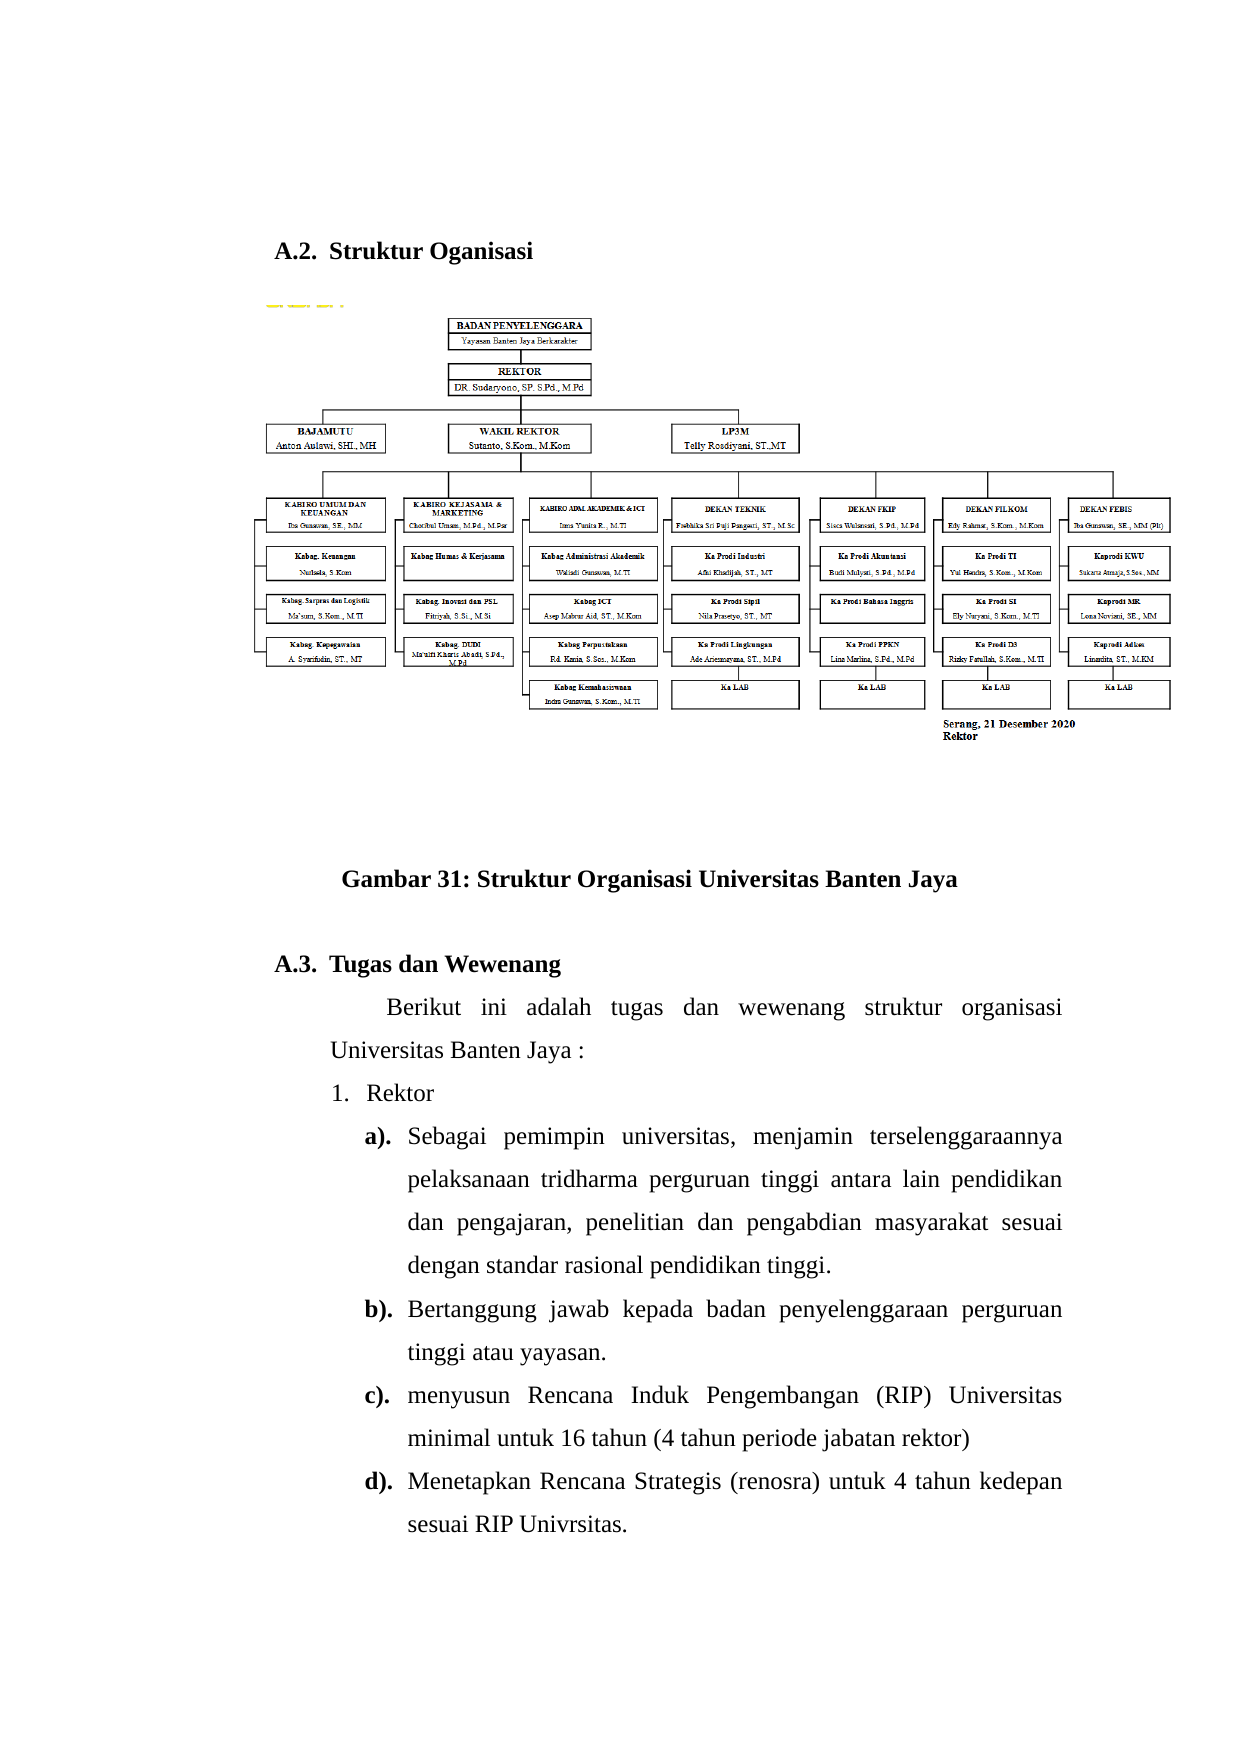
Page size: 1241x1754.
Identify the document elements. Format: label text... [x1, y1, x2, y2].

picture [223, 305, 1240, 812]
list Sebagai pemimpin universitas, menjamin terselenggaraannya pelaksanaan tridharma perguruan tinggi antara lain pendidikan dan pengajaran, penelitian dan pengabdian masyarakat sesuai dengan standar rasional pendidikan tinggi. [364, 1121, 1063, 1279]
list Menetapkan Rencana Strategis (renosra) untuk 4 tahun kedepan sesuai RIP Univrsitas. [364, 1466, 1063, 1538]
list Rektor [331, 1078, 1063, 1107]
list Berikut ini adalah tugas dan wewenang struktur organisasi Universitas Banten Jaya : [330, 992, 1063, 1064]
list menyusun Rencana Induk Pengembangan (RIP) Universitas minimal untuk 16 tahun (4 tahun periode jabatan rektor) [364, 1380, 1063, 1452]
list Struktur Oganisasi [274, 236, 1063, 265]
text Gambar 31: Struktur Organisasi Universitas Banten Jaya [236, 864, 1063, 893]
list Bertanggung jawab kepada badan penyelenggaraan perguruan tinggi atau yayasan. [364, 1294, 1063, 1366]
table_header [236, 812, 1063, 852]
list Tugas dan Wewenang [274, 949, 1063, 977]
